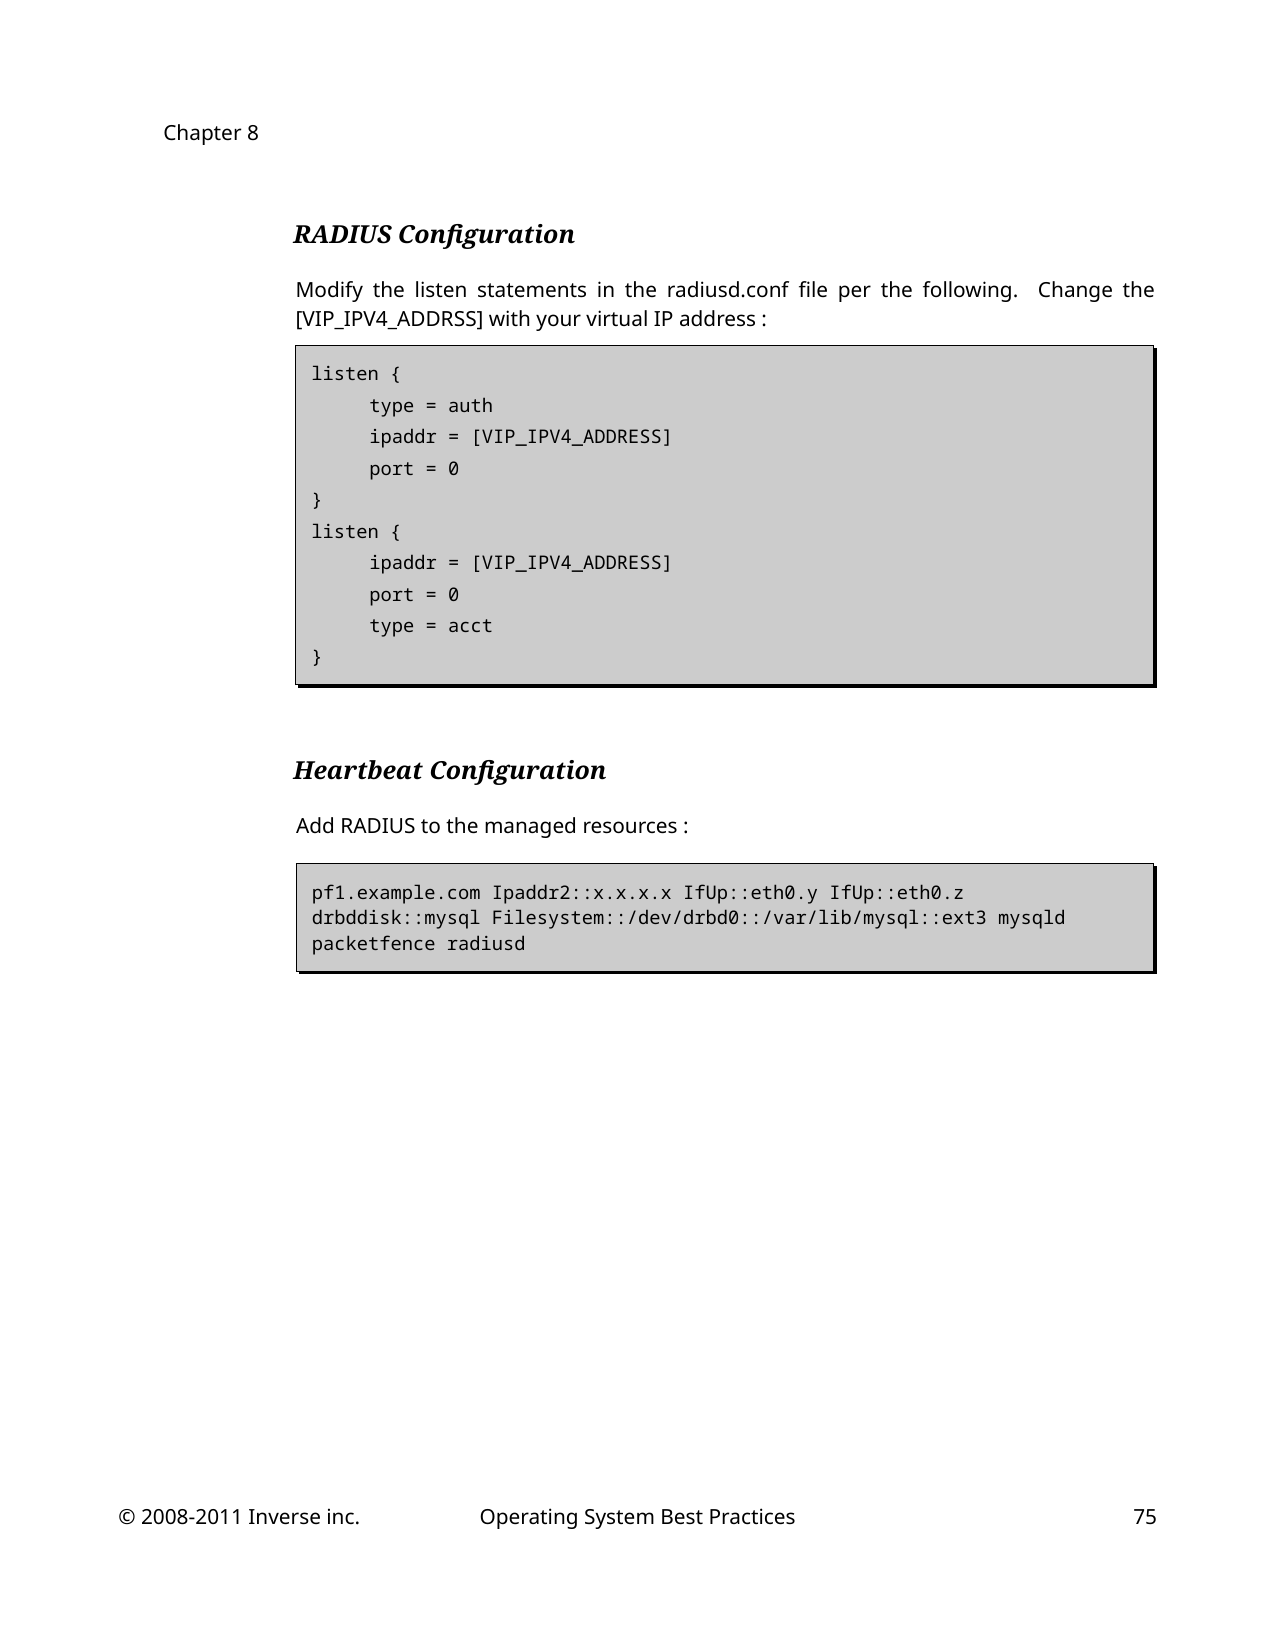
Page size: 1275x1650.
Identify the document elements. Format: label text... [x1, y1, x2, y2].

text port = 0 [296, 439, 1153, 471]
text ipaddr = [VIP_IPV4_ADDRESS] [296, 408, 1153, 439]
text ipaddr = [VIP_IPV4_ADDRESS] [296, 534, 1153, 565]
text pf1.example.com Ipaddr2::x.x.x.x IfUp::eth0.y IfUp::eth0.z drbddisk::mysql Filesystem::/dev/drbd0::/var/lib/mysql::ext3 mysqld packetfence radiusd [297, 864, 1153, 971]
text } [296, 628, 1153, 684]
text listen { [296, 502, 1153, 534]
text type = acct [296, 597, 1153, 628]
subtitle RADIUS Configuration [256, 217, 1157, 251]
text type = auth [296, 376, 1153, 408]
text Add RADIUS to the managed resources : [296, 811, 1157, 839]
text listen { [296, 346, 1153, 376]
subtitle Heartbeat Configuration [256, 753, 1157, 786]
text } [296, 471, 1153, 502]
text Modify the listen statements in the radiusd.conf file per the following. Change the [VIP_IPV4_ADDRSS] with your virtual IP address : [295, 276, 1157, 332]
text port = 0 [296, 565, 1153, 597]
